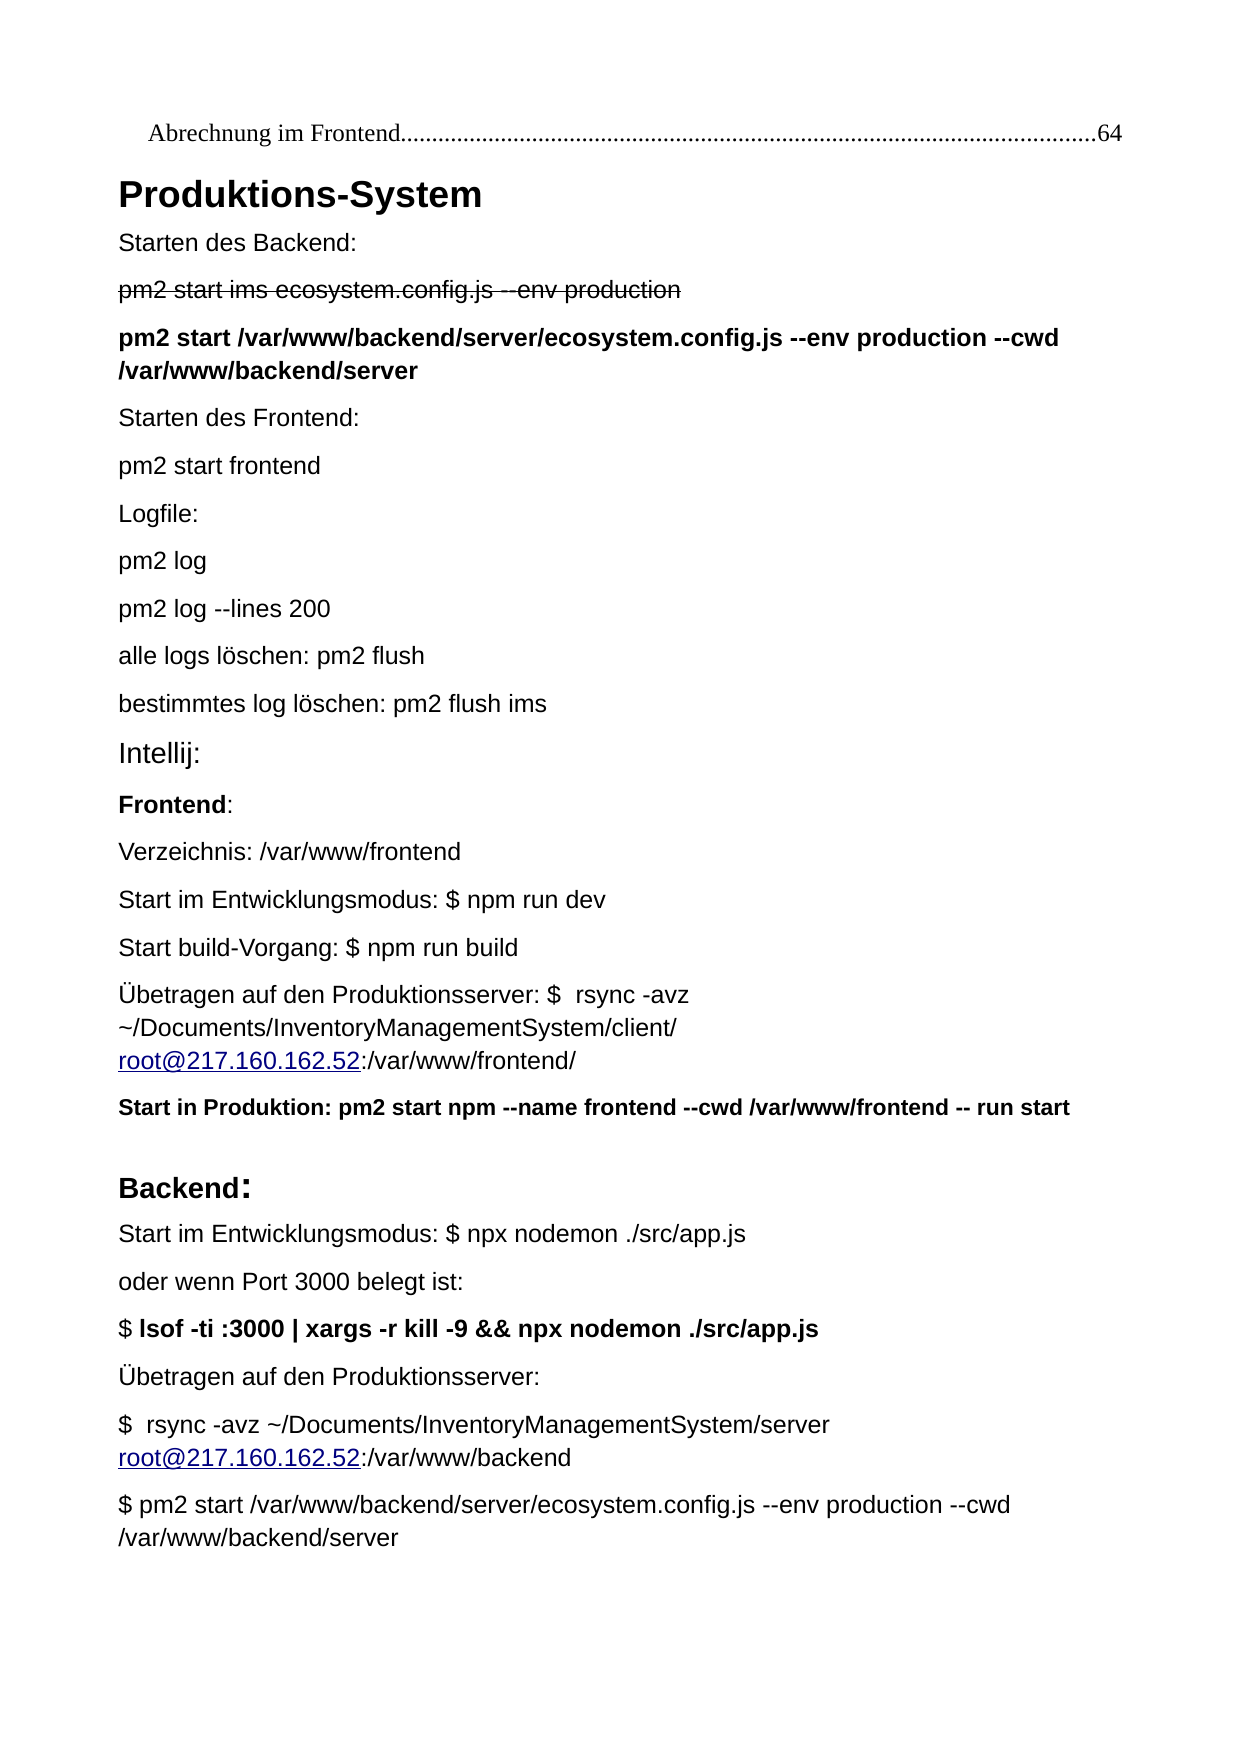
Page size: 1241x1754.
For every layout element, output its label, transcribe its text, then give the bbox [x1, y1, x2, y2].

text oder wenn Port 3000 belegt ist: [118, 1267, 1122, 1296]
text Start build-Vorgang: $ npm run build [118, 932, 1122, 961]
text Start in Produktion: pm2 start npm --name frontend --cwd /var/www/frontend -- run start [118, 1094, 1122, 1120]
text $ lsof -ti :3000 | xargs -r kill -9 && npx nodemon ./src/app.js [118, 1314, 1122, 1343]
subtitle Backend: [118, 1163, 1122, 1207]
text pm2 start ims ecosystem.config.js --env production [118, 275, 1122, 304]
text Intellij: [118, 737, 1122, 770]
text Start im Entwicklungsmodus: $ npx nodemon ./src/app.js [118, 1219, 1122, 1248]
text pm2 start frontend [118, 451, 1122, 480]
text Verzeichnis: /var/www/frontend [118, 837, 1122, 866]
text pm2 start /var/www/backend/server/ecosystem.config.js --env production --cwd /var/www/backend/server [118, 323, 1122, 384]
text Starten des Frontend: [118, 403, 1122, 432]
text Starten des Backend: [118, 227, 1122, 256]
text Frontend: [118, 790, 1122, 818]
text Logfile: [118, 498, 1122, 527]
subtitle Produktions-System [118, 172, 1122, 215]
text bestimmtes log löschen: pm2 flush ims [118, 689, 1122, 718]
text Start im Entwicklungsmodus: $ npm run dev [118, 885, 1122, 914]
text $ pm2 start /var/www/backend/server/ecosystem.config.js --env production --cwd /var/www/backend/server [118, 1490, 1122, 1552]
text Übetragen auf den Produktionsserver: $ rsync -avz ~/Documents/InventoryManagementSystem/client/ root@217.160.162.52:/var/www/frontend/ [118, 980, 1122, 1075]
text alle logs löschen: pm2 flush [118, 641, 1122, 670]
text pm2 log [118, 546, 1122, 575]
text pm2 log --lines 200 [118, 594, 1122, 622]
text $ rsync -avz ~/Documents/InventoryManagementSystem/server root@217.160.162.52:/var/www/backend [118, 1409, 1122, 1471]
text Übetragen auf den Produktionsserver: [118, 1362, 1122, 1391]
text Abrechnung im Frontend 64 [148, 118, 1122, 147]
